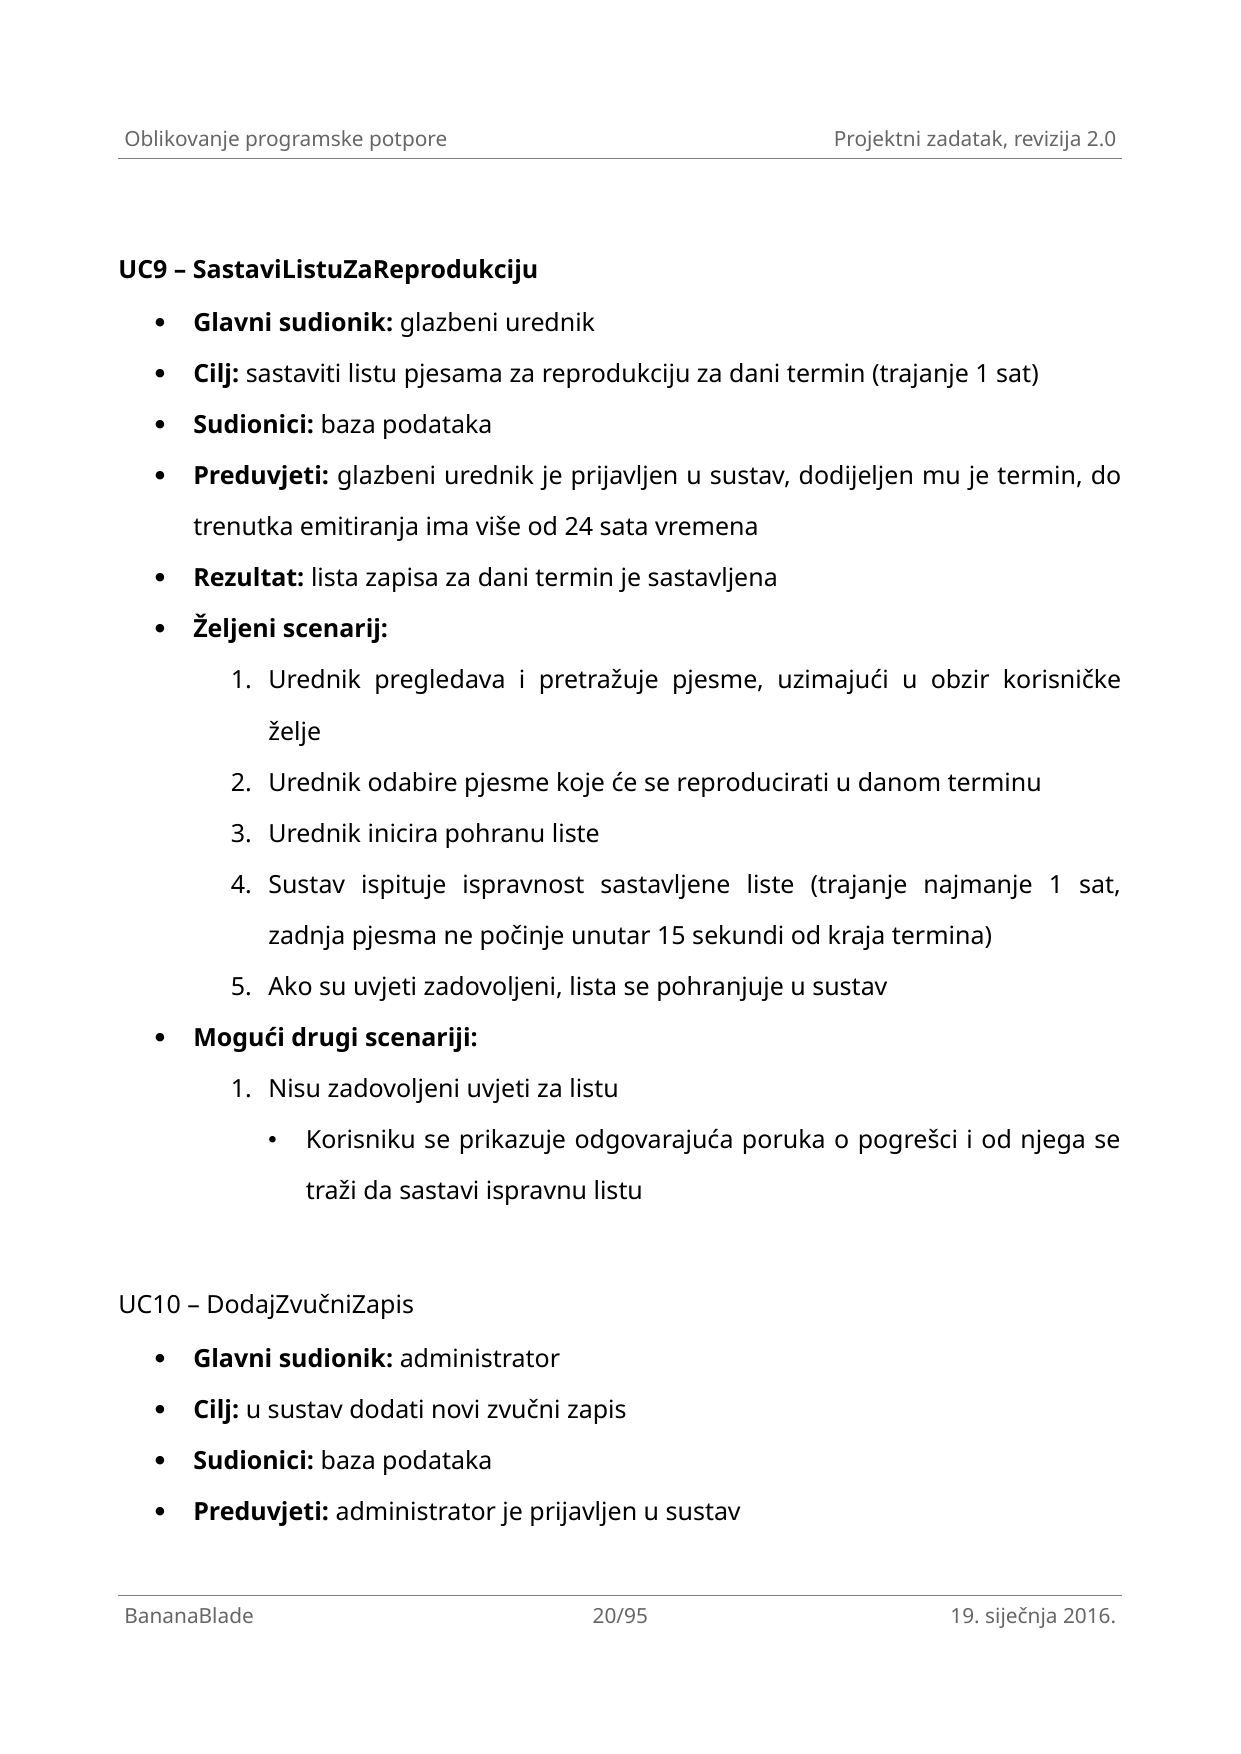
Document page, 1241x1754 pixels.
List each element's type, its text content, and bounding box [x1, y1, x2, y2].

subtitle UC9 – SastaviListuZaReprodukciju [118, 252, 1122, 286]
list Preduvjeti: glazbeni urednik je prijavljen u sustav, dodijeljen mu je termin, do trenutka emitiranja ima više od 24 sata vremena [156, 458, 1122, 543]
list Urednik pregledava i pretražuje pjesme, uzimajući u obzir korisničke želje [231, 662, 1122, 747]
list Nisu zadovoljeni uvjeti za listu [231, 1071, 1122, 1104]
list Sudionici: baza podataka [156, 407, 1122, 441]
list Urednik inicira pohranu liste [231, 815, 1122, 849]
list Sustav ispituje ispravnost sastavljene liste (trajanje najmanje 1 sat, zadnja pjesma ne počinje unutar 15 sekundi od kraja termina) [231, 866, 1122, 951]
list Cilj: u sustav dodati novi zvučni zapis [156, 1392, 1122, 1426]
list Urednik odabire pjesme koje će se reproducirati u danom terminu [231, 764, 1122, 798]
list Željeni scenarij: [156, 611, 1122, 645]
list Sudionici: baza podataka [156, 1443, 1122, 1477]
list Korisniku se prikazuje odgovarajuća poruka o pogrešci i od njega se traži da sastavi ispravnu listu [268, 1122, 1122, 1207]
list Cilj: sastaviti listu pjesama za reprodukciju za dani termin (trajanje 1 sat) [156, 356, 1122, 390]
list Glavni sudionik: glazbeni urednik [156, 305, 1122, 339]
subtitle UC10 – DodajZvučniZapis [118, 1287, 1122, 1321]
list Mogući drugi scenariji: [156, 1019, 1122, 1053]
list Glavni sudionik: administrator [156, 1341, 1122, 1374]
list Ako su uvjeti zadovoljeni, lista se pohranjuje u sustav [231, 968, 1122, 1002]
list Preduvjeti: administrator je prijavljen u sustav [156, 1494, 1122, 1528]
list Rezultat: lista zapisa za dani termin je sastavljena [156, 560, 1122, 594]
